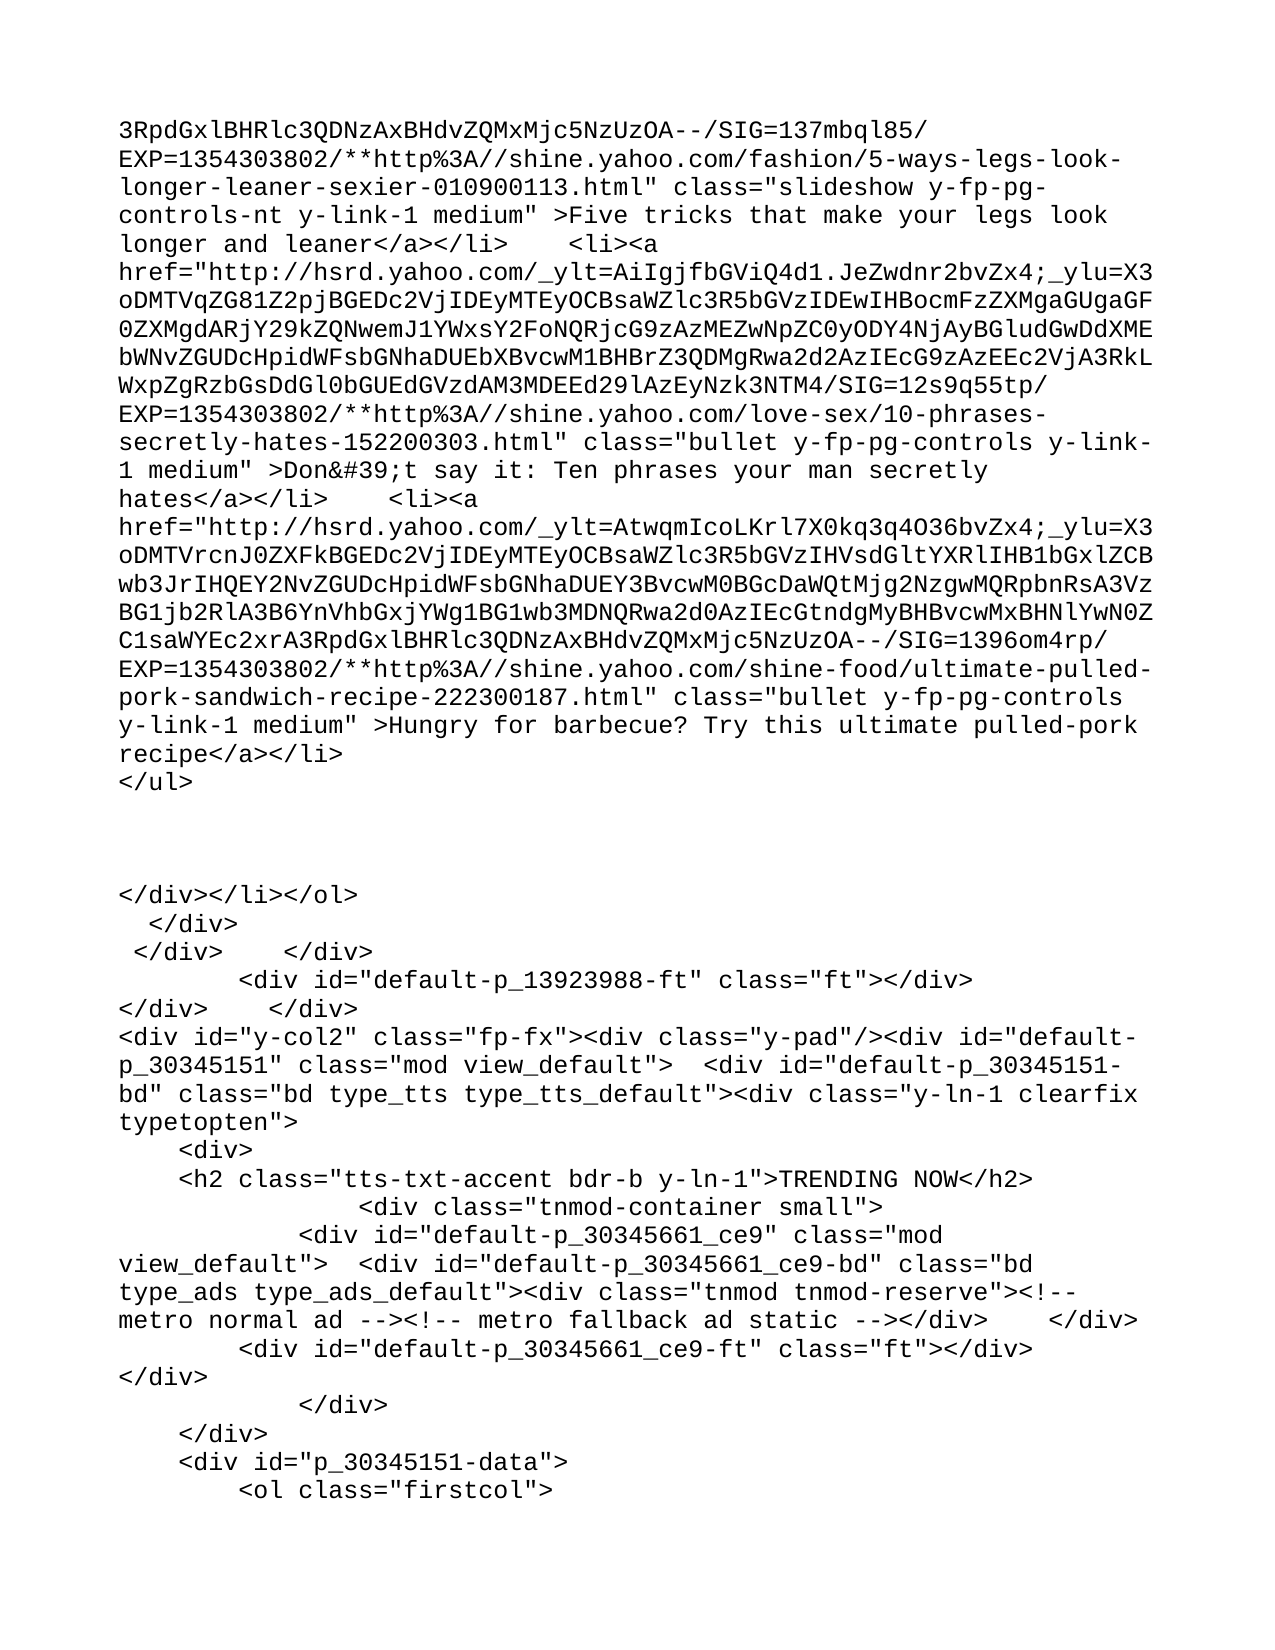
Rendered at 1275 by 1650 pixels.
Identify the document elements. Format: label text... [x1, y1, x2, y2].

text </ul> [118, 770, 1157, 798]
text </div> [118, 1365, 1157, 1393]
text </div> </div> [118, 940, 1157, 968]
text </div></li></ol> [118, 883, 1157, 911]
text <div id="y-col2" class="fp-fx"><div class="y-pad"/><div id="default-p_30345151" class="mod view_default"> <div id="default-p_30345151-bd" class="bd type_tts type_tts_default"><div class="y-ln-1 clearfix typetopten"> [118, 1025, 1157, 1138]
text </div> </div> [118, 996, 1157, 1025]
text <div id="default-p_13923988-ft" class="ft"></div> [118, 968, 1157, 996]
text <h2 class="tts-txt-accent bdr-b y-ln-1">TRENDING NOW</h2> [118, 1166, 1157, 1195]
text <div id="default-p_30345661_ce9-ft" class="ft"></div> [118, 1336, 1157, 1365]
text <div id="default-p_30345661_ce9" class="mod view_default"> <div id="default-p_30345661_ce9-bd" class="bd type_ads type_ads_default"><div class="tnmod tnmod-reserve"><!-- metro normal ad --><!-- metro fallback ad static --></div> </div> [118, 1223, 1157, 1336]
text </div> [118, 1421, 1157, 1450]
text <div> [118, 1138, 1157, 1166]
text <div class="tnmod-container small"> [118, 1195, 1157, 1223]
text <div id="p_30345151-data"> [118, 1450, 1157, 1478]
text 3RpdGxlBHRlc3QDNzAxBHdvZQMxMjc5NzUzOA--/SIG=137mbql85/EXP=1354303802/**http%3A//shine.yahoo.com/fashion/5-ways-legs-look-longer-leaner-sexier-010900113.html" class="slideshow y-fp-pg-controls-nt y-link-1 medium" >Five tricks that make your legs look longer and leaner</a></li> <li><a href="http://hsrd.yahoo.com/_ylt=AiIgjfbGViQ4d1.JeZwdnr2bvZx4;_ylu=X3oDMTVqZG81Z2pjBGEDc2VjIDEyMTEyOCBsaWZlc3R5bGVzIDEwIHBocmFzZXMgaGUgaGF0ZXMgdARjY29kZQNwemJ1YWxsY2FoNQRjcG9zAzMEZwNpZC0yODY4NjAyBGludGwDdXMEbWNvZGUDcHpidWFsbGNhaDUEbXBvcwM1BHBrZ3QDMgRwa2d2AzIEcG9zAzEEc2VjA3RkLWxpZgRzbGsDdGl0bGUEdGVzdAM3MDEEd29lAzEyNzk3NTM4/SIG=12s9q55tp/EXP=1354303802/**http%3A//shine.yahoo.com/love-sex/10-phrases-secretly-hates-152200303.html" class="bullet y-fp-pg-controls y-link-1 medium" >Don&#39;t say it: Ten phrases your man secretly hates</a></li> <li><a href="http://hsrd.yahoo.com/_ylt=AtwqmIcoLKrl7X0kq3q4O36bvZx4;_ylu=X3oDMTVrcnJ0ZXFkBGEDc2VjIDEyMTEyOCBsaWZlc3R5bGVzIHVsdGltYXRlIHB1bGxlZCBwb3JrIHQEY2NvZGUDcHpidWFsbGNhaDUEY3BvcwM0BGcDaWQtMjg2NzgwMQRpbnRsA3VzBG1jb2RlA3B6YnVhbGxjYWg1BG1wb3MDNQRwa2d0AzIEcGtndgMyBHBvcwMxBHNlYwN0ZC1saWYEc2xrA3RpdGxlBHRlc3QDNzAxBHdvZQMxMjc5NzUzOA--/SIG=1396om4rp/EXP=1354303802/**http%3A//shine.yahoo.com/shine-food/ultimate-pulled-pork-sandwich-recipe-222300187.html" class="bullet y-fp-pg-controls y-link-1 medium" >Hungry for barbecue? Try this ultimate pulled-pork recipe</a></li> [118, 118, 1157, 770]
text </div> [118, 1393, 1157, 1421]
text </div> [118, 911, 1157, 940]
text <ol class="firstcol"> [118, 1478, 1157, 1506]
